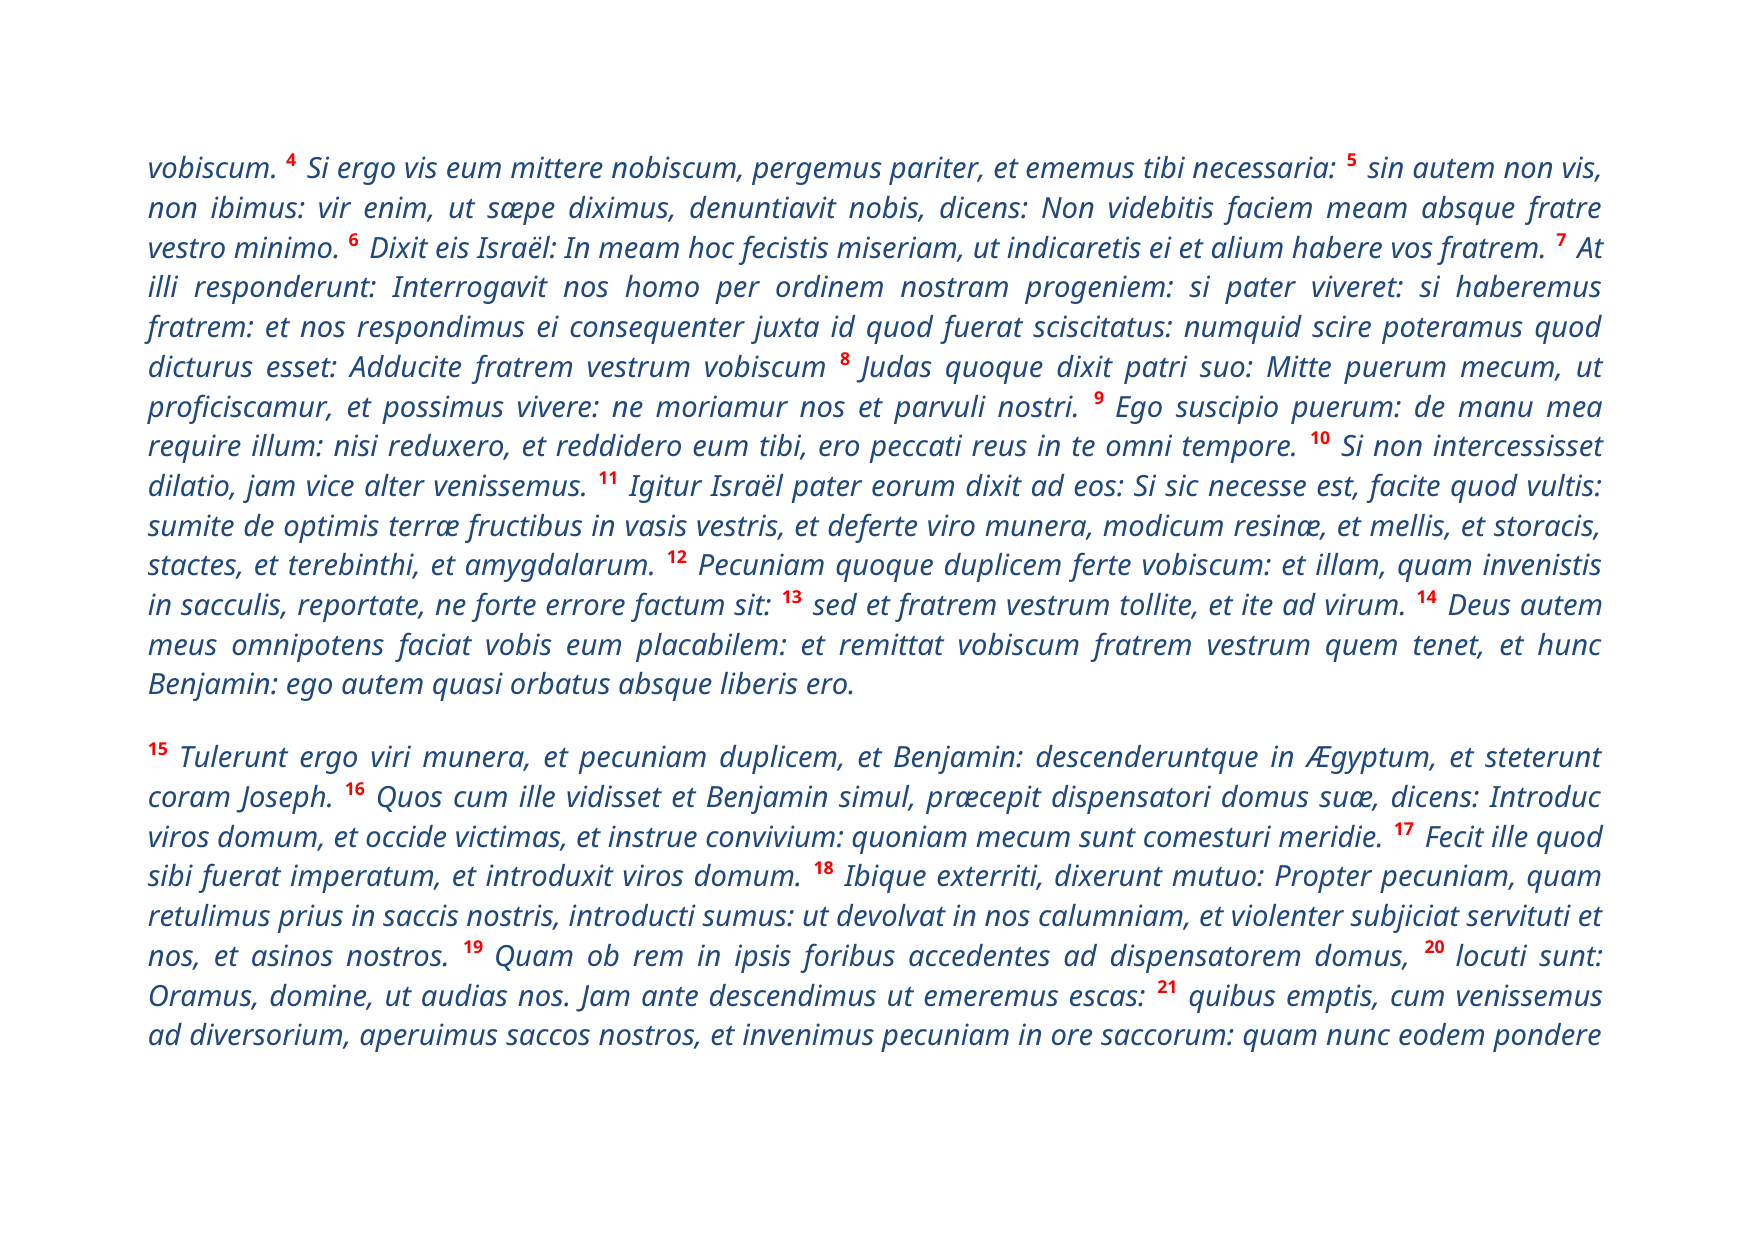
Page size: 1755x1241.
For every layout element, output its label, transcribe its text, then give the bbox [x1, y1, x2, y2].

text 15 Tulerunt ergo viri munera, et pecuniam duplicem, et Benjamin: descenderuntque in Ægyptum, et steterunt coram Joseph. 16 Quos cum ille vidisset et Benjamin simul, præcepit dispensatori domus suæ, dicens: Introduc viros domum, et occide victimas, et instrue convivium: quoniam mecum sunt comesturi meridie. 17 Fecit ille quod sibi fuerat imperatum, et introduxit viros domum. 18 Ibique exterriti, dixerunt mutuo: Propter pecuniam, quam retulimus prius in saccis nostris, introducti sumus: ut devolvat in nos calumniam, et violenter subjiciat servituti et nos, et asinos nostros. 19 Quam ob rem in ipsis foribus accedentes ad dispensatorem domus, 20 locuti sunt: Oramus, domine, ut audias nos. Jam ante descendimus ut emeremus escas: 21 quibus emptis, cum venissemus ad diversorium, aperuimus saccos nostros, et invenimus pecuniam in ore saccorum: quam nunc eodem pondere [148, 737, 1606, 1054]
text vobiscum. 4 Si ergo vis eum mittere nobiscum, pergemus pariter, et ememus tibi necessaria: 5 sin autem non vis, non ibimus: vir enim, ut sæpe diximus, denuntiavit nobis, dicens: Non videbitis faciem meam absque fratre vestro minimo. 6 Dixit eis Israël: In meam hoc fecistis miseriam, ut indicaretis ei et alium habere vos fratrem. 7 At illi responderunt: Interrogavit nos homo per ordinem nostram progeniem: si pater viveret: si haberemus fratrem: et nos respondimus ei consequenter juxta id quod fuerat sciscitatus: numquid scire poteramus quod dicturus esset: Adducite fratrem vestrum vobiscum 8 Judas quoque dixit patri suo: Mitte puerum mecum, ut proficiscamur, et possimus vivere: ne moriamur nos et parvuli nostri. 9 Ego suscipio puerum: de manu mea require illum: nisi reduxero, et reddidero eum tibi, ero peccati reus in te omni tempore. 10 Si non intercessisset dilatio, jam vice alter venissemus. 11 Igitur Israël pater eorum dixit ad eos: Si sic necesse est, facite quod vultis: sumite de optimis terræ fructibus in vasis vestris, et deferte viro munera, modicum resinæ, et mellis, et storacis, stactes, et terebinthi, et amygdalarum. 12 Pecuniam quoque duplicem ferte vobiscum: et illam, quam invenistis in sacculis, reportate, ne forte errore factum sit: 13 sed et fratrem vestrum tollite, et ite ad virum. 14 Deus autem meus omnipotens faciat vobis eum placabilem: et remittat vobiscum fratrem vestrum quem tenet, et hunc Benjamin: ego autem quasi orbatus absque liberis ero. [148, 148, 1606, 703]
